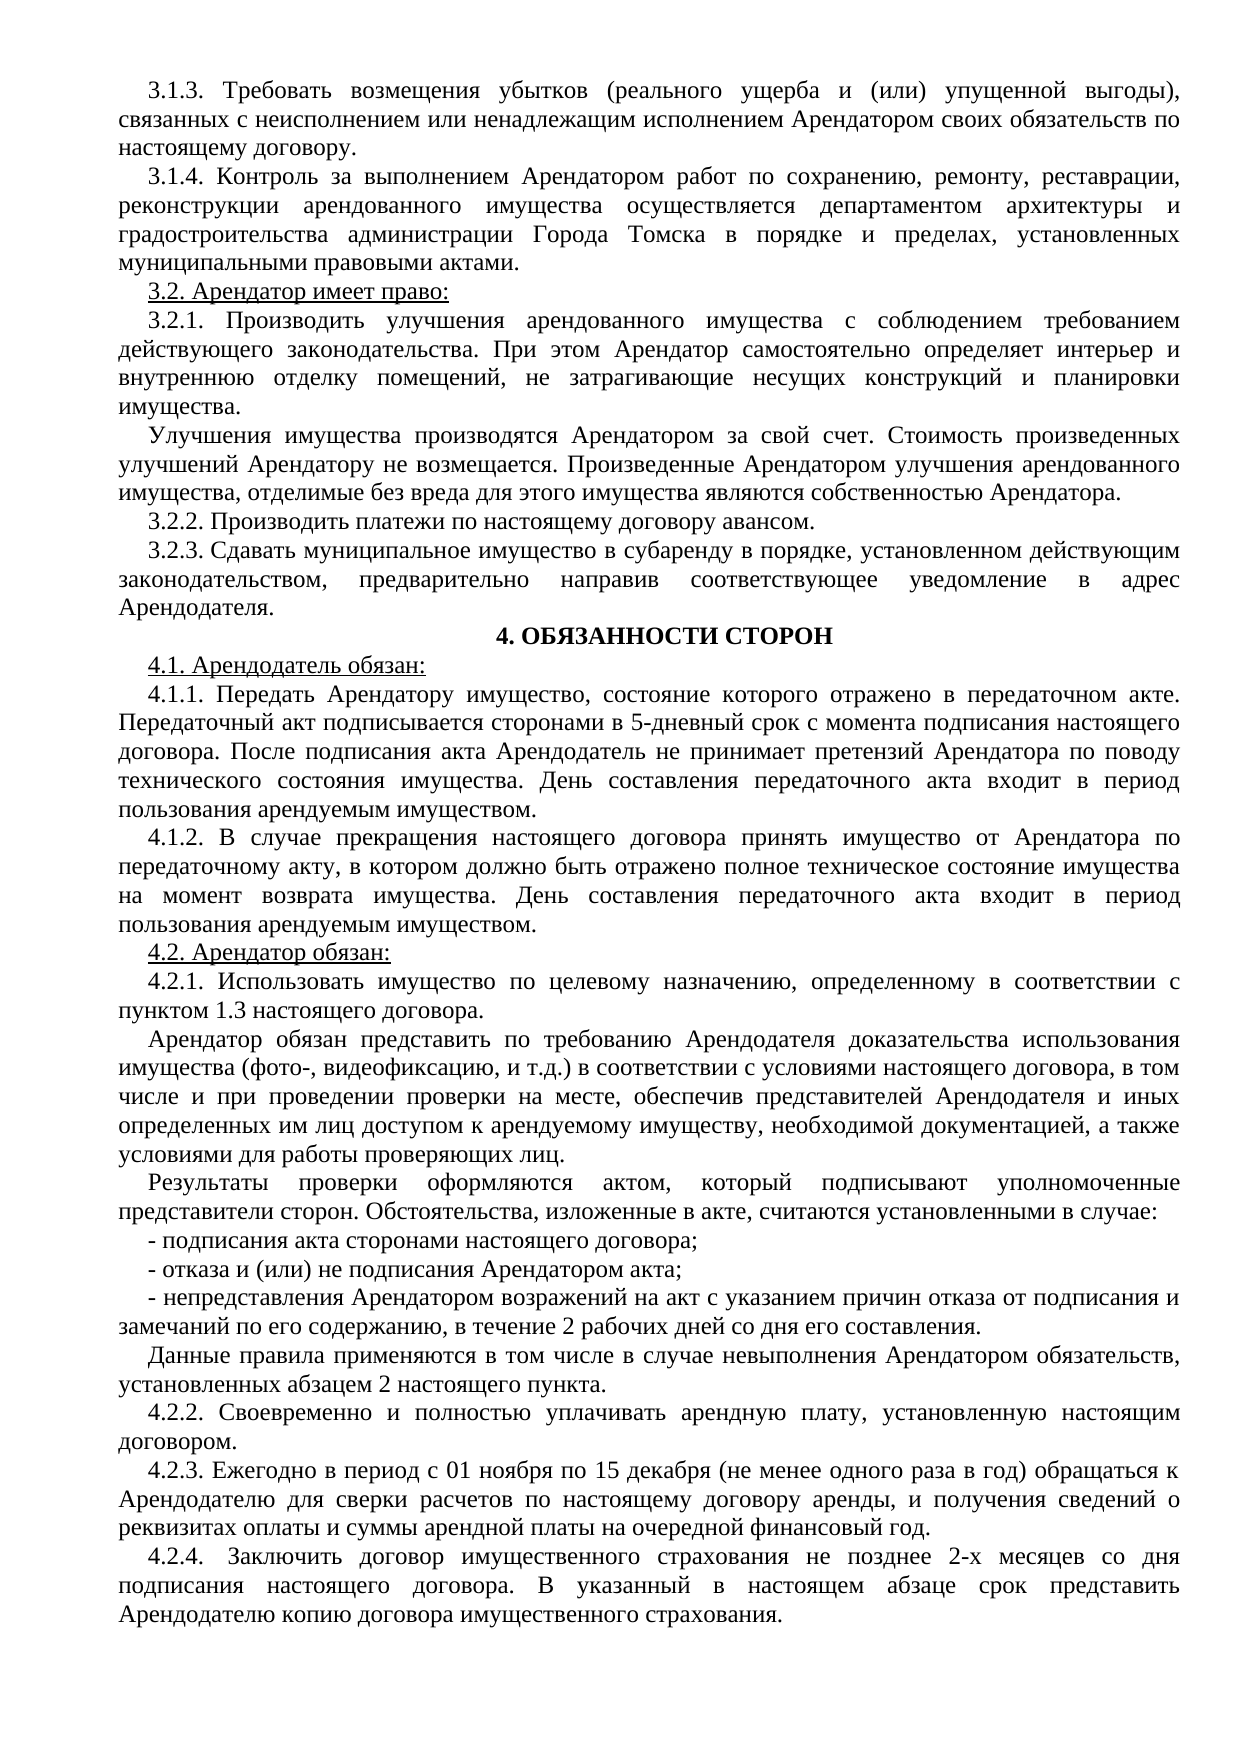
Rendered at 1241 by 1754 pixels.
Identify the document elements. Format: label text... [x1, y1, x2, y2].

text 4.1.1. Передать Арендатору имущество, состояние которого отражено в передаточном акте. Передаточный акт подписывается сторонами в 5-дневный срок с момента подписания настоящего договора. После подписания акта Арендодатель не принимает претензий Арендатора по поводу технического состояния имущества. День составления передаточного акта входит в период пользования арендуемым имуществом. [118, 679, 1181, 822]
text Результаты проверки оформляются актом, который подписывают уполномоченные представители сторон. Обстоятельства, изложенные в акте, считаются установленными в случае: [118, 1167, 1181, 1225]
text 3.2. Арендатор имеет право: [118, 276, 1181, 305]
text 3.1.4. Контроль за выполнением Арендатором работ по сохранению, ремонту, реставрации, реконструкции арендованного имущества осуществляется департаментом архитектуры и градостроительства администрации Города Томска в порядке и пределах, установленных муниципальными правовыми актами. [118, 161, 1181, 276]
text 4. ОБЯЗАННОСТИ СТОРОН [118, 621, 1181, 650]
text Арендатор обязан представить по требованию Арендодателя доказательства использования имущества (фото-, видеофиксацию, и т.д.) в соответствии с условиями настоящего договора, в том числе и при проведении проверки на месте, обеспечив представителей Арендодателя и иных определенных им лиц доступом к арендуемому имуществу, необходимой документацией, а также условиями для работы проверяющих лиц. [118, 1024, 1181, 1167]
text Данные правила применяются в том числе в случае невыполнения Арендатором обязательств, установленных абзацем 2 настоящего пункта. [118, 1340, 1181, 1397]
text 3.2.2. Производить платежи по настоящему договору авансом. [118, 506, 1181, 535]
text - непредставления Арендатором возражений на акт с указанием причин отказа от подписания и замечаний по его содержанию, в течение 2 рабочих дней со дня его составления. [118, 1282, 1181, 1340]
text 4.2.3. Ежегодно в период с 01 ноября по 15 декабря (не менее одного раза в год) обращаться к Арендодателю для сверки расчетов по настоящему договору аренды, и получения сведений о реквизитах оплаты и суммы арендной платы на очередной финансовый год. [118, 1455, 1181, 1541]
text 3.1.3. Требовать возмещения убытков (реального ущерба и (или) упущенной выгоды), связанных с неисполнением или ненадлежащим исполнением Арендатором своих обязательств по настоящему договору. [118, 75, 1181, 161]
text 4.2.4. Заключить договор имущественного страхования не позднее 2-х месяцев со дня подписания настоящего договора. В указанный в настоящем абзаце срок представить Арендодателю копию договора имущественного страхования. [118, 1541, 1181, 1627]
text Улучшения имущества производятся Арендатором за свой счет. Стоимость произведенных улучшений Арендатору не возмещается. Произведенные Арендатором улучшения арендованного имущества, отделимые без вреда для этого имущества являются собственностью Арендатора. [118, 420, 1181, 506]
text 4.2.2. Своевременно и полностью уплачивать арендную плату, установленную настоящим договором. [118, 1397, 1181, 1455]
text - подписания акта сторонами настоящего договора; [118, 1225, 1181, 1254]
text 4.1. Арендодатель обязан: [148, 650, 1181, 679]
text 4.1.2. В случае прекращения настоящего договора принять имущество от Арендатора по передаточному акту, в котором должно быть отражено полное техническое состояние имущества на момент возврата имущества. День составления передаточного акта входит в период пользования арендуемым имуществом. [118, 822, 1181, 937]
text - отказа и (или) не подписания Арендатором акта; [118, 1254, 1181, 1282]
text 4.2.1. Использовать имущество по целевому назначению, определенному в соответствии с пунктом 1.3 настоящего договора. [118, 966, 1181, 1024]
text 3.2.1. Производить улучшения арендованного имущества с соблюдением требованием действующего законодательства. При этом Арендатор самостоятельно определяет интерьер и внутреннюю отделку помещений, не затрагивающие несущих конструкций и планировки имущества. [118, 305, 1181, 420]
text 3.2.3. Сдавать муниципальное имущество в субаренду в порядке, установленном действующим законодательством, предварительно направив соответствующее уведомление в адрес Арендодателя. [118, 535, 1181, 621]
text 4.2. Арендатор обязан: [118, 937, 1181, 966]
